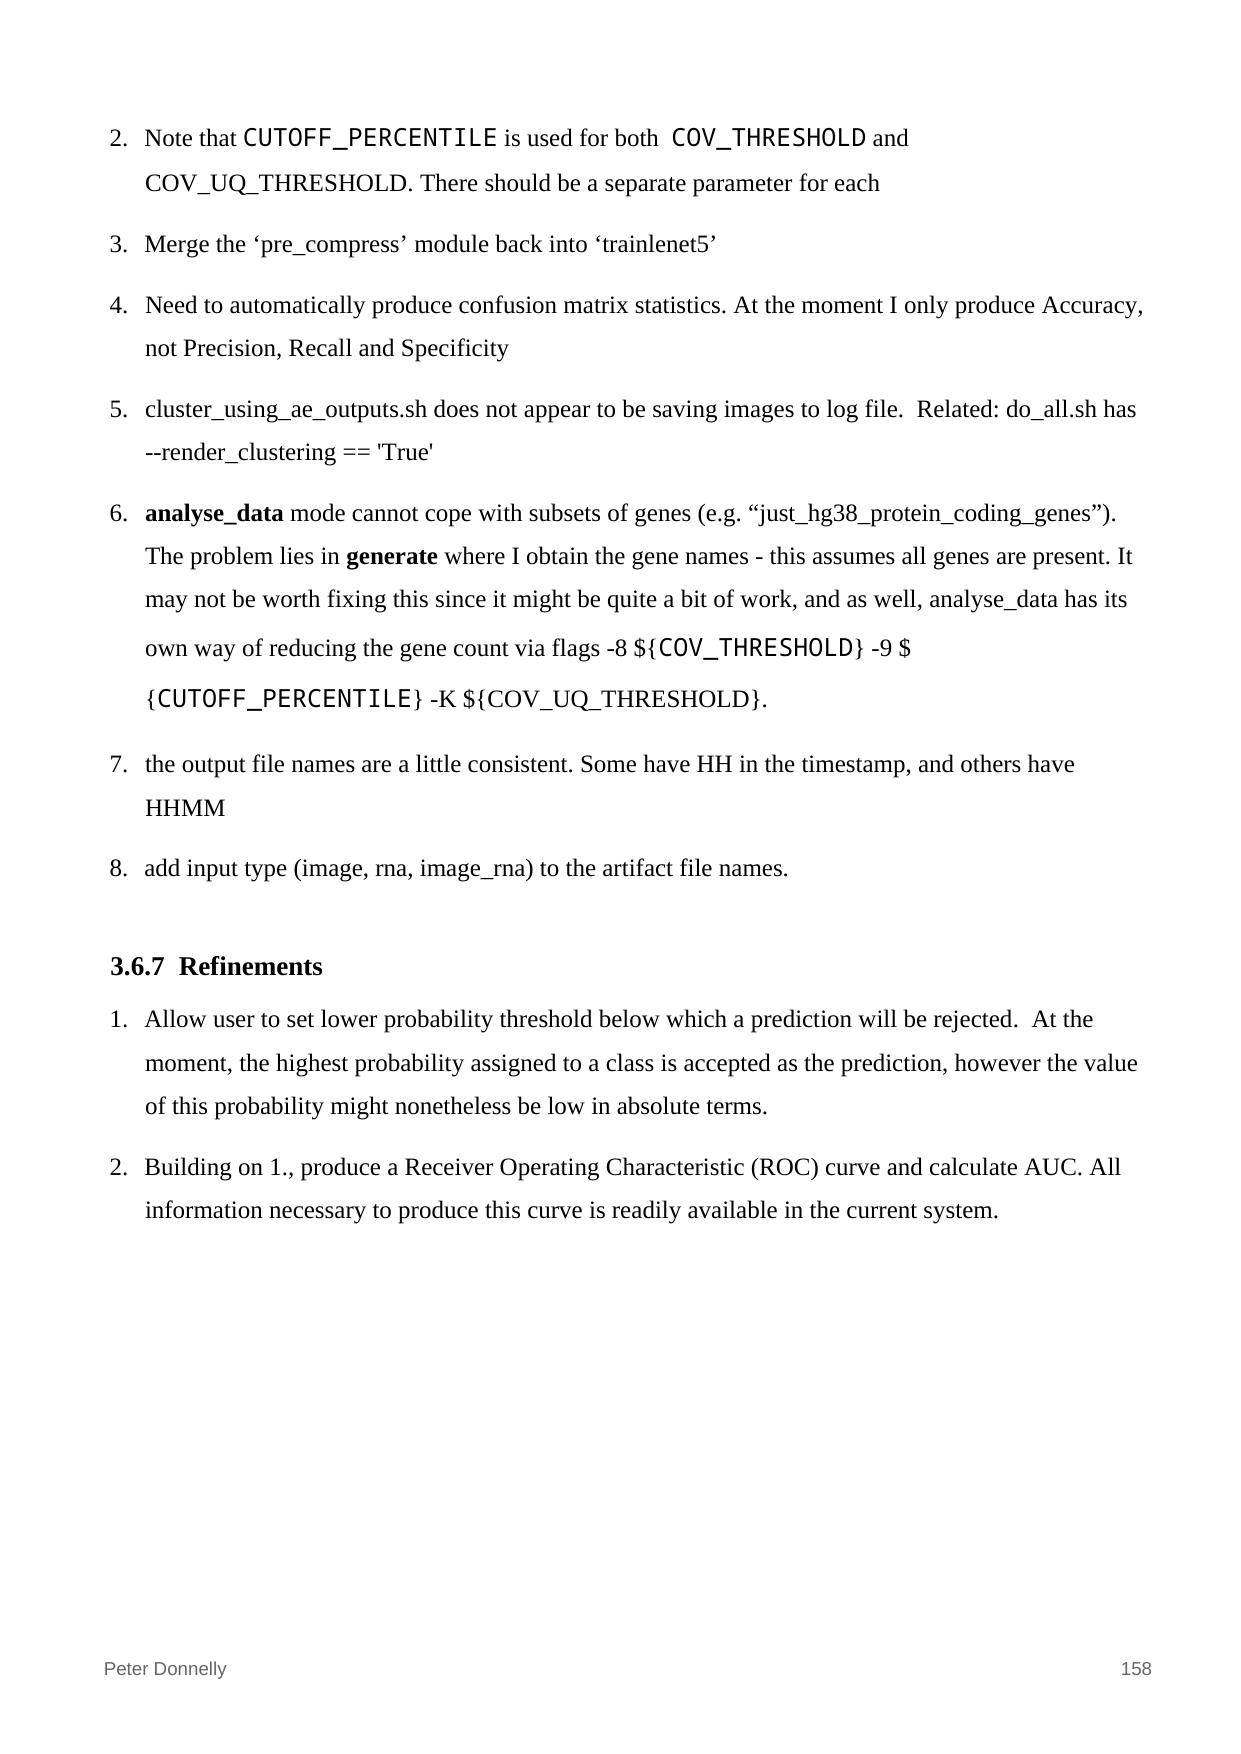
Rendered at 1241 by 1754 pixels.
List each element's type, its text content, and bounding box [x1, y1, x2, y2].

list Merge the ‘pre_compress’ module back into ‘trainlenet5’ [109, 229, 1146, 258]
list Need to automatically produce confusion matrix statistics. At the moment I only produce Accuracy, not Precision, Recall and Specificity [109, 290, 1146, 362]
list the output file names are a little consistent. Some have HH in the timestamp, and others have HHMM [109, 749, 1146, 821]
list analyse_data mode cannot cope with subsets of genes (e.g. “just_hg38_protein_coding_genes”). The problem lies in generate where I obtain the gene names - this assumes all genes are present. It may not be worth fixing this since it might be quite a bit of work, and as well, analyse_data has its own way of reducing the gene count via flags -8 ${COV_THRESHOLD} -9 ${CUTOFF_PERCENTILE} -K ${COV_UQ_THRESHOLD}. [109, 498, 1146, 715]
list Allow user to set lower probability threshold below which a prediction will be rejected. At the moment, the highest probability assigned to a class is accepted as the prediction, however the value of this probability might nonetheless be low in absolute terms. [109, 1004, 1146, 1119]
list Note that CUTOFF_PERCENTILE is used for both COV_THRESHOLD and COV_UQ_THRESHOLD. There should be a separate parameter for each [109, 120, 1146, 197]
list add input type (image, rna, image_rna) to the artifact file names. [109, 853, 1146, 882]
subtitle Refinements [103, 950, 1146, 981]
list Building on 1., produce a Receiver Operating Characteristic (ROC) curve and calculate AUC. All information necessary to produce this curve is readily available in the current system. [109, 1152, 1146, 1223]
list cluster_using_ae_outputs.sh does not appear to be saving images to log file. Related: do_all.sh has --render_clustering == 'True' [109, 394, 1146, 466]
